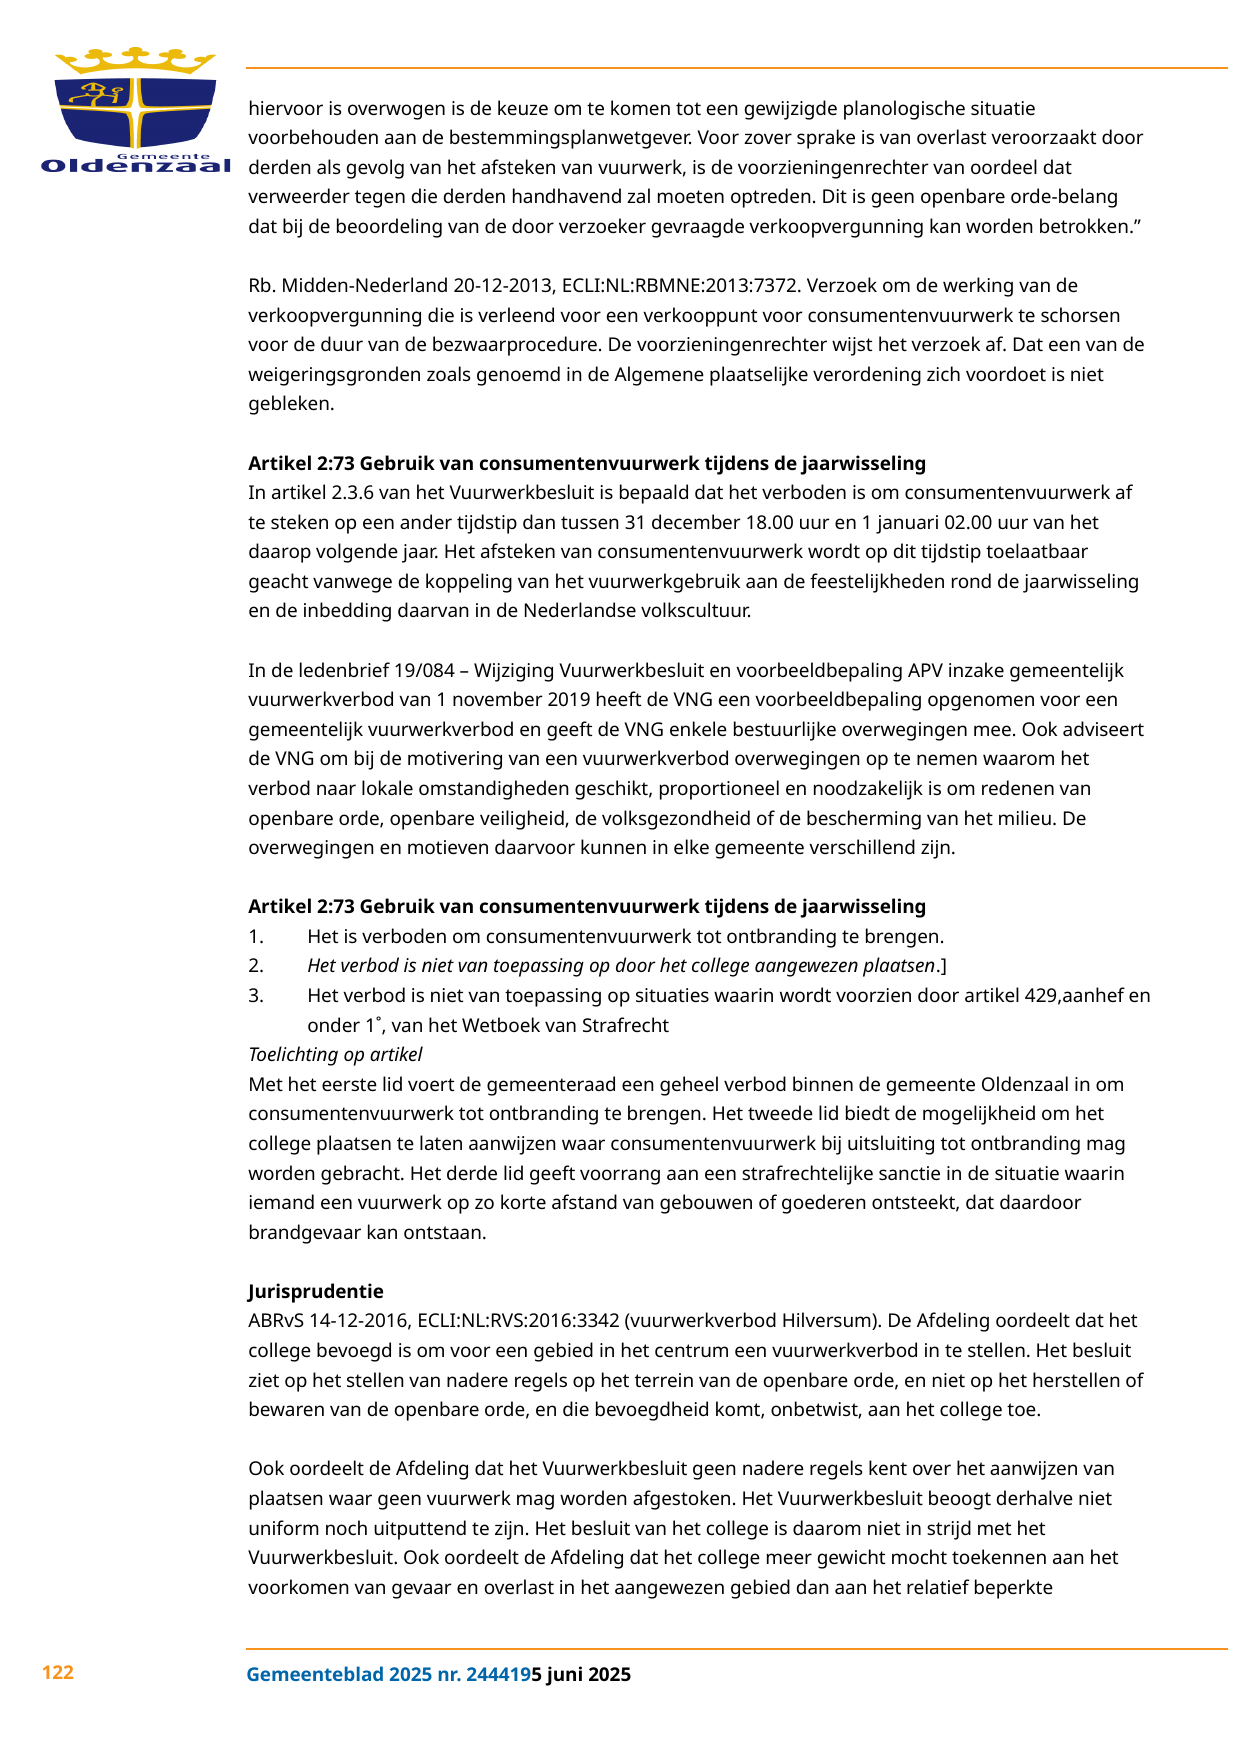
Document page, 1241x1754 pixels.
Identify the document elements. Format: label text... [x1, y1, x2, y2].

text Met het eerste lid voert de gemeenteraad een geheel verbod binnen de gemeente Oldenzaal in om consumentenvuurwerk tot ontbranding te brengen. Het tweede lid biedt de mogelijkheid om het college plaatsen te laten aanwijzen waar consumentenvuurwerk bij uitsluiting tot ontbranding mag worden gebracht. Het derde lid geeft voorrang aan een strafrechtelijke sanctie in de situatie waarin iemand een vuurwerk op zo korte afstand van gebouwen of goederen ontsteekt, dat daardoor brandgevaar kan ontstaan. [248, 1071, 1152, 1245]
text Artikel 2:73 Gebruik van consumentenvuurwerk tijdens de jaarwisseling [248, 893, 1152, 919]
text ABRvS 14-12-2016, ECLI:NL:RVS:2016:3342 (vuurwerkverbod Hilversum). De Afdeling oordeelt dat het college bevoegd is om voor een gebied in het centrum een vuurwerkverbod in te stellen. Het besluit ziet op het stellen van nadere regels op het terrein van de openbare orde, en niet op het herstellen of bewaren van de openbare orde, en die bevoegdheid komt, onbetwist, aan het college toe. [248, 1308, 1152, 1422]
list Het verbod is niet van toepassing op situaties waarin wordt voorzien door artikel 429,aanhef en onder 1˚, van het Wetboek van Strafrecht [248, 982, 1152, 1038]
list Het verbod is niet van toepassing op door het college aangewezen plaatsen.] [248, 953, 1152, 978]
list Het is verboden om consumentenvuurwerk tot ontbranding te brengen. [248, 923, 1152, 949]
text Rb. Midden-Nederland 20-12-2013, ECLI:NL:RBMNE:2013:7372. Verzoek om de werking van de verkoopvergunning die is verleend voor een verkooppunt voor consumentenvuurwerk te schorsen voor de duur van de bezwaarprocedure. De voorzieningenrechter wijst het verzoek af. Dat een van de weigeringsgronden zoals genoemd in de Algemene plaatselijke verordening zich voordoet is niet gebleken. [248, 272, 1152, 416]
text Jurisprudentie [248, 1278, 1152, 1304]
picture [41, 47, 231, 172]
text In de ledenbrief 19/084 – Wijziging Vuurwerkbesluit en voorbeeldbepaling APV inzake gemeentelijk vuurwerkverbod van 1 november 2019 heeft de VNG een voorbeeldbepaling opgenomen voor een gemeentelijk vuurwerkverbod en geeft de VNG enkele bestuurlijke overwegingen mee. Ook adviseert de VNG om bij de motivering van een vuurwerkverbod overwegingen op te nemen waarom het verbod naar lokale omstandigheden geschikt, proportioneel en noodzakelijk is om redenen van openbare orde, openbare veiligheid, de volksgezondheid of de bescherming van het milieu. De overwegingen en motieven daarvoor kunnen in elke gemeente verschillend zijn. [248, 657, 1152, 860]
text Toelichting op artikel [248, 1041, 1152, 1067]
text Artikel 2:73 Gebruik van consumentenvuurwerk tijdens de jaarwisseling [248, 450, 1152, 476]
text hiervoor is overwogen is de keuze om te komen tot een gewijzigde planologische situatie voorbehouden aan de bestemmingsplanwetgever. Voor zover sprake is van overlast veroorzaakt door derden als gevolg van het afsteken van vuurwerk, is de voorzieningenrechter van oordeel dat verweerder tegen die derden handhavend zal moeten optreden. Dit is geen openbare orde-belang dat bij de beoordeling van de door verzoeker gevraagde verkoopvergunning kan worden betrokken.” [248, 95, 1152, 239]
text Ook oordeelt de Afdeling dat het Vuurwerkbesluit geen nadere regels kent over het aanwijzen van plaatsen waar geen vuurwerk mag worden afgestoken. Het Vuurwerkbesluit beoogt derhalve niet uniform noch uitputtend te zijn. Het besluit van het college is daarom niet in strijd met het Vuurwerkbesluit. Ook oordeelt de Afdeling dat het college meer gewicht mocht toekennen aan het voorkomen van gevaar en overlast in het aangewezen gebied dan aan het relatief beperkte [248, 1456, 1152, 1600]
text In artikel 2.3.6 van het Vuurwerkbesluit is bepaald dat het verboden is om consumentenvuurwerk af te steken op een ander tijdstip dan tussen 31 december 18.00 uur en 1 januari 02.00 uur van het daarop volgende jaar. Het afsteken van consumentenvuurwerk wordt op dit tijdstip toelaatbaar geacht vanwege de koppeling van het vuurwerkgebruik aan de feestelijkheden rond de jaarwisseling en de inbedding daarvan in de Nederlandse volkscultuur. [248, 479, 1152, 623]
